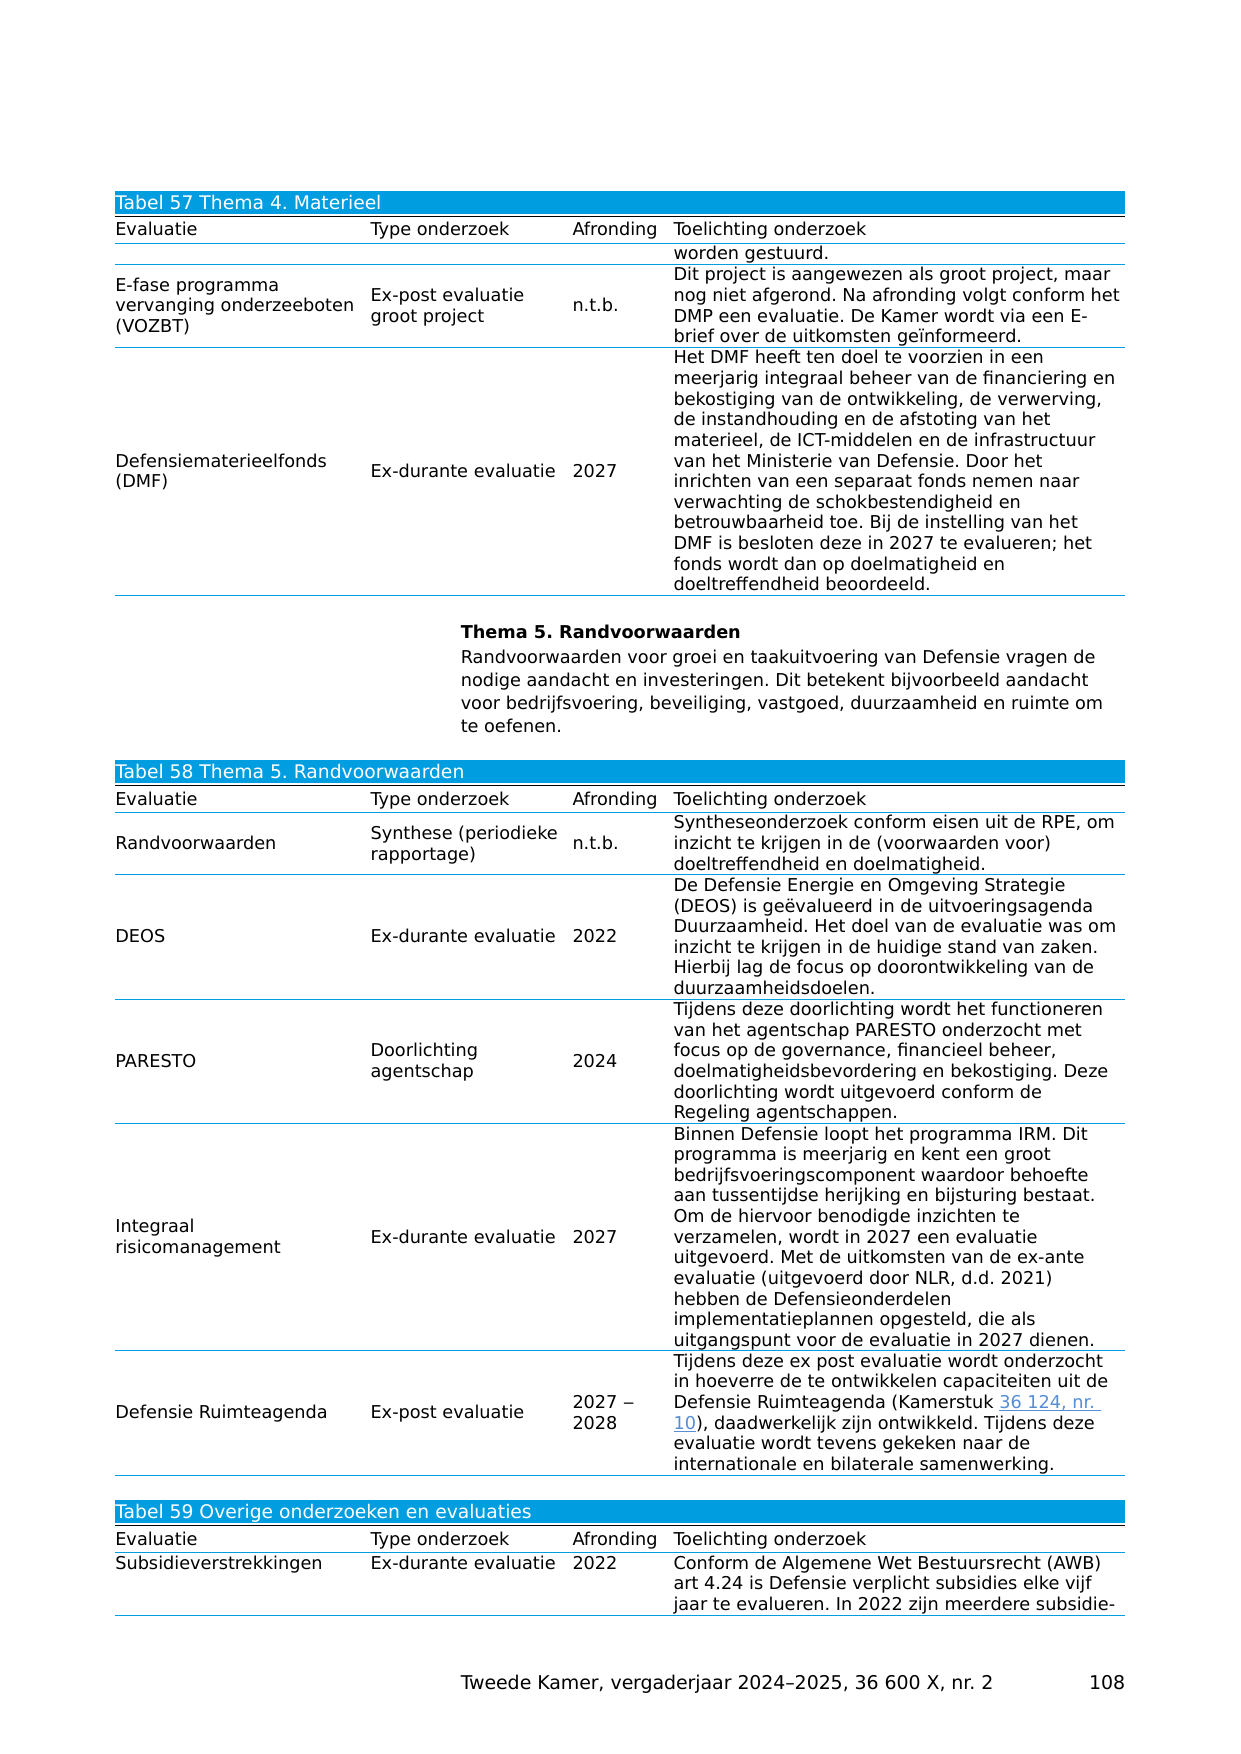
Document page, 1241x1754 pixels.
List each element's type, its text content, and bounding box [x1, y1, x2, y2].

text Randvoorwaarden voor groei en taakuitvoering van Defensie vragen de nodige aandacht en investeringen. Dit betekent bijvoorbeeld aandacht voor bedrijfsvoering, beveiliging, vastgoed, duurzaamheid en ruimte om te oefenen. [461, 645, 1125, 737]
text Thema 5. Randvoorwaarden [461, 620, 1125, 643]
table_cell Ex-durante evaluatie [368, 1124, 569, 1350]
table_cell Synthese (periodieke rapportage) [368, 813, 569, 874]
table_cell Ex-durante evaluatie [368, 348, 569, 595]
table_cell 2027 ‒ 2028 [569, 1351, 670, 1474]
table_cell Subsidieverstrekkingen [115, 1553, 367, 1614]
table_cell worden gestuurd. [670, 244, 1125, 264]
table_cell Evaluatie [115, 786, 367, 812]
table_cell Type onderzoek [368, 786, 569, 812]
table_cell Tijdens deze ex post evaluatie wordt onderzocht in hoeverre de te ontwikkelen capaciteiten uit de Defensie Ruimteagenda (Kamerstuk 36 124, nr. 10), daadwerkelijk zijn ontwikkeld. Tijdens deze evaluatie wordt tevens gekeken naar de internationale en bilaterale samenwerking. [670, 1351, 1125, 1474]
table_cell Tijdens deze doorlichting wordt het functioneren van het agentschap PARESTO onderzocht met focus op de governance, financieel beheer, doelmatigheidsbevordering en bekostiging. Deze doorlichting wordt uitgevoerd conform de Regeling agentschappen. [670, 1000, 1125, 1123]
table_cell 2022 [569, 875, 670, 999]
table_cell Ex-post evaluatie [368, 1351, 569, 1474]
table_cell Evaluatie [115, 217, 367, 243]
table_cell Ex-durante evaluatie [368, 1553, 569, 1614]
table_cell n.t.b. [569, 813, 670, 874]
table_cell Toelichting onderzoek [670, 786, 1125, 812]
table_cell DEOS [115, 875, 367, 999]
table_cell Integraal risicomanagement [115, 1124, 367, 1350]
table_cell Evaluatie [115, 1526, 367, 1552]
table_cell [569, 244, 670, 264]
table_cell Het DMF heeft ten doel te voorzien in een meerjarig integraal beheer van de financiering en bekostiging van de ontwikkeling, de verwerving, de instandhouding en de afstoting van het materieel, de ICT-middelen en de infrastructuur van het Ministerie van Defensie. Door het inrichten van een separaat fonds nemen naar verwachting de schokbestendigheid en betrouwbaarheid toe. Bij de instelling van het DMF is besloten deze in 2027 te evalueren; het fonds wordt dan op doelmatigheid en doeltreffendheid beoordeeld. [670, 348, 1125, 595]
table_cell Type onderzoek [368, 1526, 569, 1552]
table_cell Defensiematerieelfonds (DMF) [115, 348, 367, 595]
table_cell Ex-durante evaluatie [368, 875, 569, 999]
table_cell Type onderzoek [368, 217, 569, 243]
table_cell [115, 244, 367, 264]
table_cell Doorlichting agentschap [368, 1000, 569, 1123]
table_cell PARESTO [115, 1000, 367, 1123]
table_cell 2022 [569, 1553, 670, 1614]
table_cell Dit project is aangewezen als groot project, maar nog niet afgerond. Na afronding volgt conform het DMP een evaluatie. De Kamer wordt via een E-brief over de uitkomsten geïnformeerd. [670, 265, 1125, 347]
table_cell Conform de Algemene Wet Bestuursrecht (AWB) art 4.24 is Defensie verplicht subsidies elke vijf jaar te evalueren. In 2022 zijn meerdere subsidie- [670, 1553, 1125, 1614]
table_cell Afronding [569, 786, 670, 812]
table_cell n.t.b. [569, 265, 670, 347]
table_cell Ex-post evaluatie groot project [368, 265, 569, 347]
table_cell E-fase programma vervanging onderzeeboten (VOZBT) [115, 265, 367, 347]
table_cell Defensie Ruimteagenda [115, 1351, 367, 1474]
table_cell Randvoorwaarden [115, 813, 367, 874]
table_cell Binnen Defensie loopt het programma IRM. Dit programma is meerjarig en kent een groot bedrijfsvoeringscomponent waardoor behoefte aan tussentijdse herijking en bijsturing bestaat. Om de hiervoor benodigde inzichten te verzamelen, wordt in 2027 een evaluatie uitgevoerd. Met de uitkomsten van de ex-ante evaluatie (uitgevoerd door NLR, d.d. 2021) hebben de Defensieonderdelen implementatieplannen opgesteld, die als uitgangspunt voor de evaluatie in 2027 dienen. [670, 1124, 1125, 1350]
table_cell 2027 [569, 348, 670, 595]
table_cell 2024 [569, 1000, 670, 1123]
table_cell [368, 244, 569, 264]
table_cell Afronding [569, 1526, 670, 1552]
table_cell Syntheseonderzoek conform eisen uit de RPE, om inzicht te krijgen in de (voorwaarden voor) doeltreffendheid en doelmatigheid. [670, 813, 1125, 874]
table_cell Toelichting onderzoek [670, 1526, 1125, 1552]
table_cell Toelichting onderzoek [670, 217, 1125, 243]
table_cell 2027 [569, 1124, 670, 1350]
table_cell Afronding [569, 217, 670, 243]
table_cell De Defensie Energie en Omgeving Strategie (DEOS) is geëvalueerd in de uitvoeringsagenda Duurzaamheid. Het doel van de evaluatie was om inzicht te krijgen in de huidige stand van zaken. Hierbij lag de focus op doorontwikkeling van de duurzaamheidsdoelen. [670, 875, 1125, 999]
